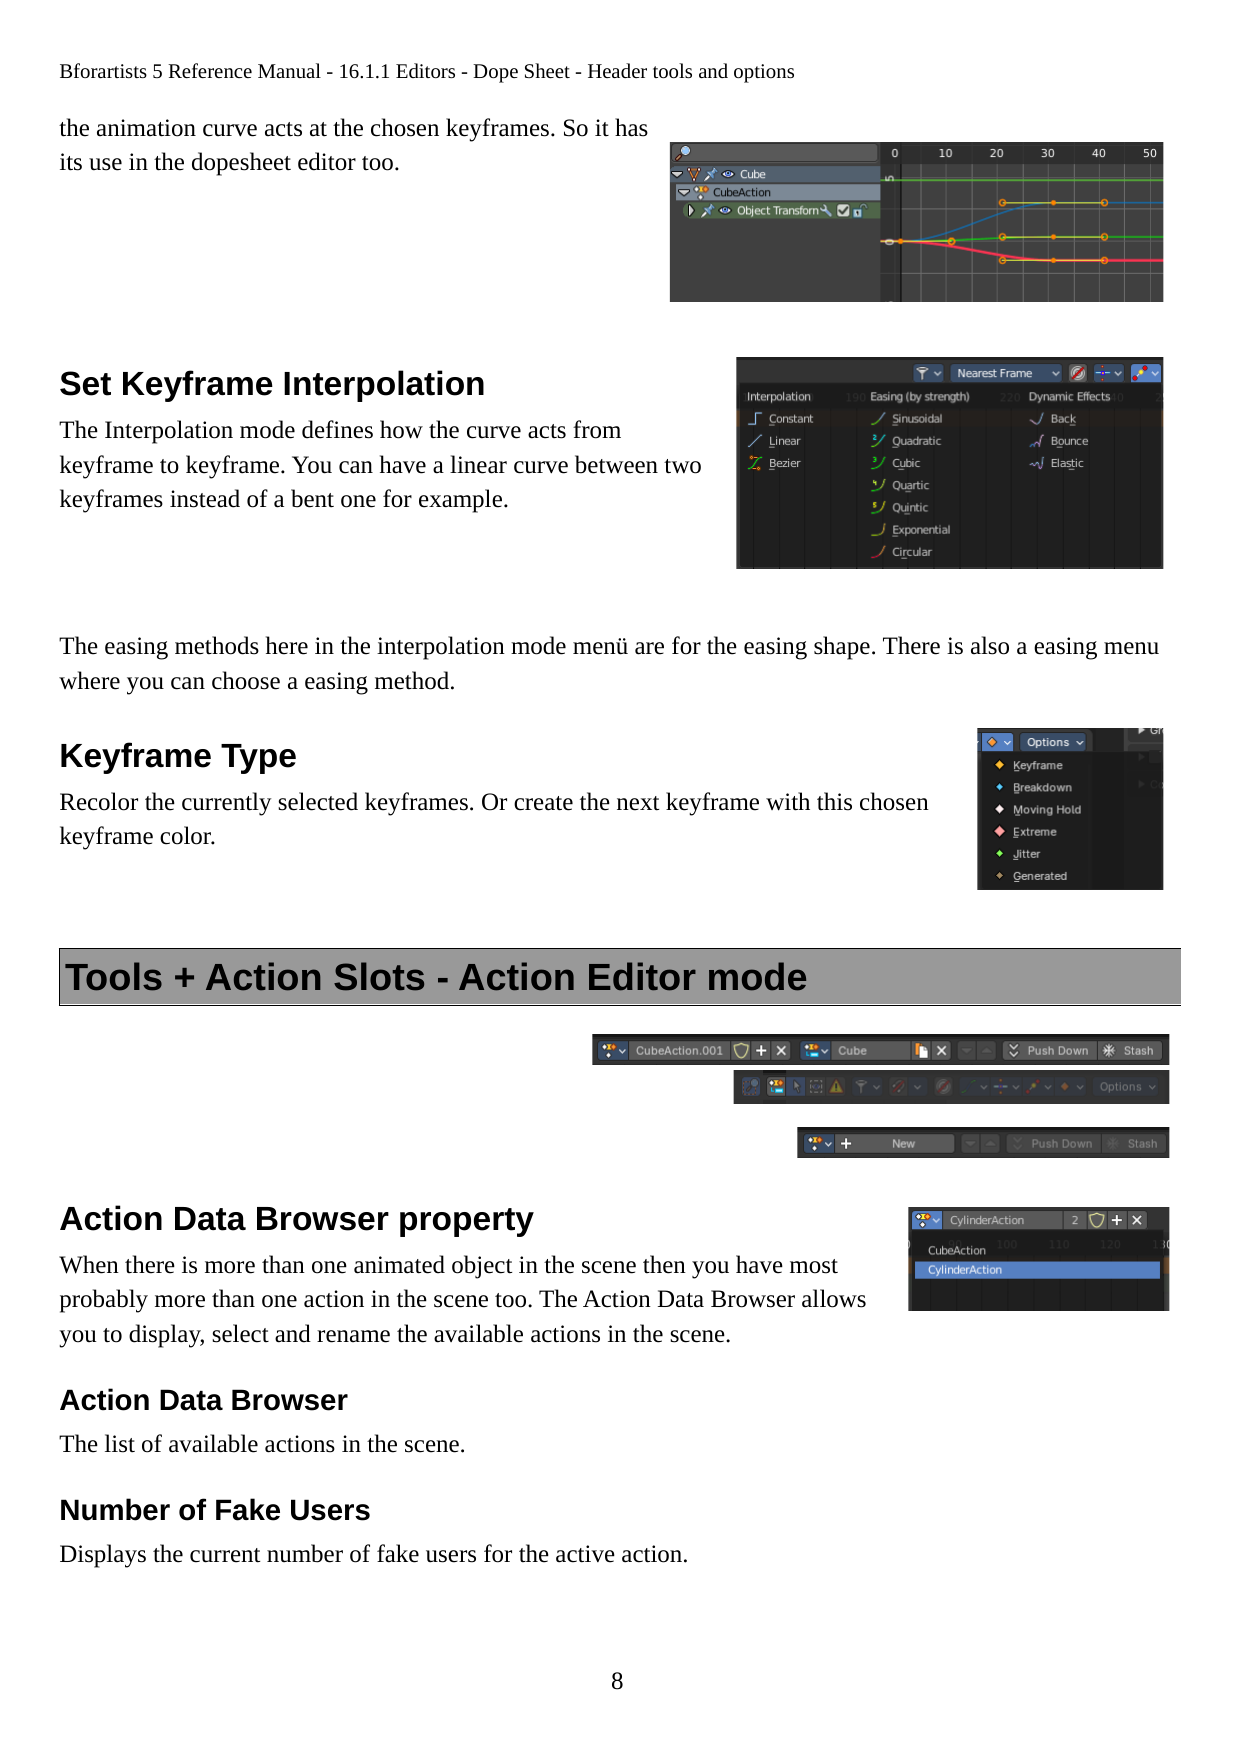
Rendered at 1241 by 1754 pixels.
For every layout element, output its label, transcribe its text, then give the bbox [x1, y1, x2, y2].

picture [908, 1207, 1170, 1311]
text The easing methods here in the interpolation mode menü are for the easing shape. There is also a easing menu where you can choose a easing method. [59, 631, 1181, 695]
subtitle Set Keyframe Interpolation [59, 364, 736, 403]
subtitle Keyframe Type [59, 736, 977, 774]
picture [592, 1034, 1170, 1065]
subtitle [1164, 736, 1181, 774]
text Recolor the currently selected keyframes. Or create the next keyframe with this chosen keyframe color. [59, 787, 977, 850]
picture [733, 1070, 1170, 1104]
subtitle Action Data Browser property [59, 1199, 1181, 1237]
text Displays the current number of fake users for the active action. [59, 1539, 1181, 1567]
text When there is more than one animated object in the scene then you have most probably more than one action in the scene too. The Action Data Browser allows you to display, select and rename the available actions in the scene. [59, 1250, 1181, 1348]
text the animation curve acts at the chosen keyframes. So it has its use in the dopesheet editor too. [59, 113, 1181, 176]
picture [736, 357, 1164, 569]
subtitle Action Data Browser [59, 1383, 1181, 1416]
text The Interpolation mode defines how the curve acts from keyframe to keyframe. You can have a linear curve between two keyframes instead of a bent one for example. [59, 415, 736, 513]
subtitle Number of Fake Users [59, 1492, 1181, 1526]
text The list of available actions in the scene. [59, 1429, 1181, 1458]
table_header Tools + Action Slots - Action Editor mode [60, 949, 1181, 1004]
subtitle [1164, 364, 1181, 403]
picture [977, 728, 1164, 890]
picture [797, 1127, 1170, 1158]
picture [669, 142, 1164, 302]
